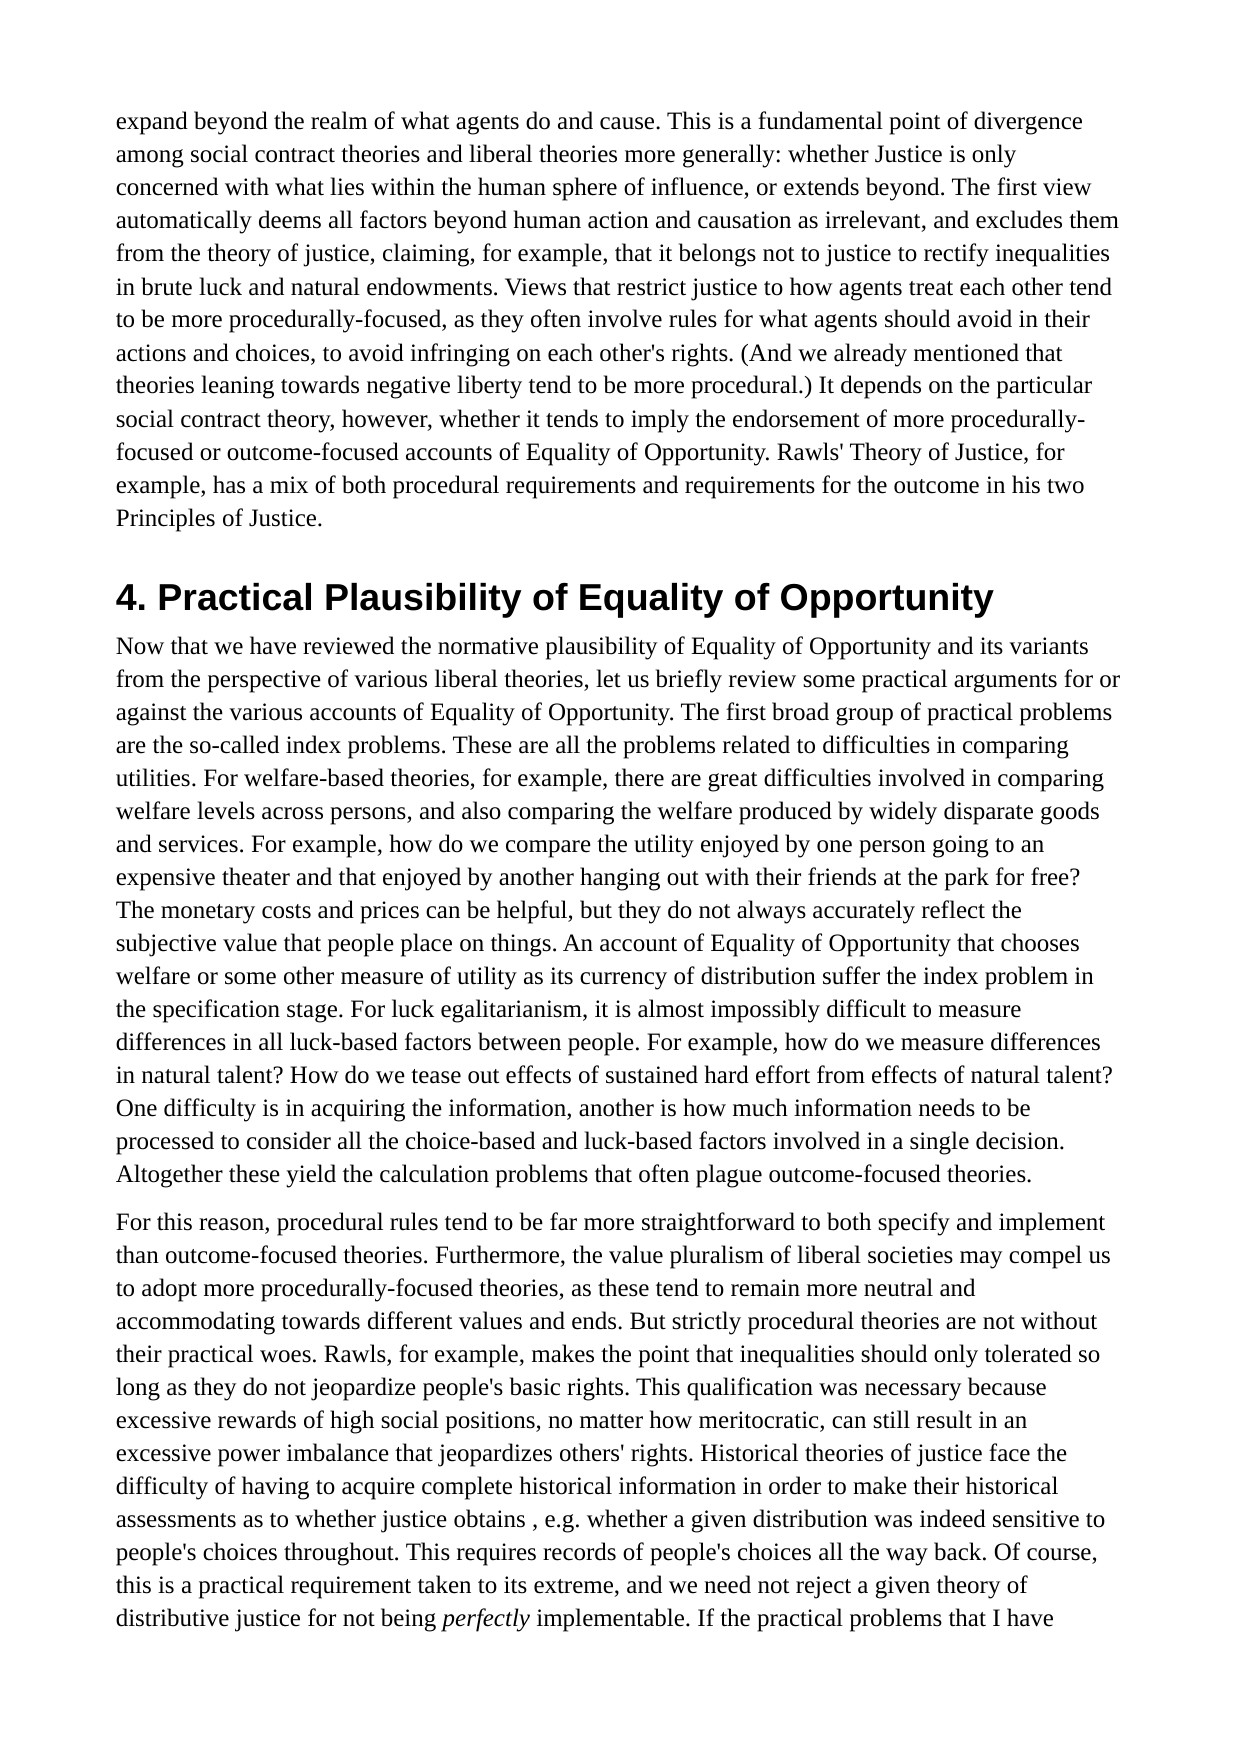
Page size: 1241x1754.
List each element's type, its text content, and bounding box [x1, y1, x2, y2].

subtitle 4. Practical Plausibility of Equality of Opportunity [116, 575, 1125, 618]
text expand beyond the realm of what agents do and cause. This is a fundamental point of divergence among social contract theories and liberal theories more generally: whether Justice is only concerned with what lies within the human sphere of influence, or extends beyond. The first view automatically deems all factors beyond human action and causation as irrelevant, and excludes them from the theory of justice, claiming, for example, that it belongs not to justice to rectify inequalities in brute luck and natural endowments. Views that restrict justice to how agents treat each other tend to be more procedurally-focused, as they often involve rules for what agents should avoid in their actions and choices, to avoid infringing on each other's rights. (And we already mentioned that theories leaning towards negative liberty tend to be more procedural.) It depends on the particular social contract theory, however, whether it tends to imply the endorsement of more procedurally-focused or outcome-focused accounts of Equality of Opportunity. Rawls' Theory of Justice, for example, has a mix of both procedural requirements and requirements for the outcome in his two Principles of Justice. [116, 106, 1125, 531]
text For this reason, procedural rules tend to be far more straightforward to both specify and implement than outcome-focused theories. Furthermore, the value pluralism of liberal societies may compel us to adopt more procedurally-focused theories, as these tend to remain more neutral and accommodating towards different values and ends. But strictly procedural theories are not without their practical woes. Rawls, for example, makes the point that inequalities should only tolerated so long as they do not jeopardize people's basic rights. This qualification was necessary because excessive rewards of high social positions, no matter how meritocratic, can still result in an excessive power imbalance that jeopardizes others' rights. Historical theories of justice face the difficulty of having to acquire complete historical information in order to make their historical assessments as to whether justice obtains , e.g. whether a given distribution was indeed sensitive to people's choices throughout. This requires records of people's choices all the way back. Of course, this is a practical requirement taken to its extreme, and we need not reject a given theory of distributive justice for not being perfectly implementable. If the practical problems that I have [116, 1207, 1125, 1632]
text Now that we have reviewed the normative plausibility of Equality of Opportunity and its variants from the perspective of various liberal theories, let us briefly review some practical arguments for or against the various accounts of Equality of Opportunity. The first broad group of practical problems are the so-called index problems. These are all the problems related to difficulties in comparing utilities. For welfare-based theories, for example, there are great difficulties involved in comparing welfare levels across persons, and also comparing the welfare produced by widely disparate goods and services. For example, how do we compare the utility enjoyed by one person going to an expensive theater and that enjoyed by another hanging out with their friends at the park for free? The monetary costs and prices can be helpful, but they do not always accurately reflect the subjective value that people place on things. An account of Equality of Opportunity that chooses welfare or some other measure of utility as its currency of distribution suffer the index problem in the specification stage. For luck egalitarianism, it is almost impossibly difficult to measure differences in all luck-based factors between people. For example, how do we measure differences in natural talent? How do we tease out effects of sustained hard effort from effects of natural talent? One difficulty is in acquiring the information, another is how much information needs to be processed to consider all the choice-based and luck-based factors involved in a single decision. Altogether these yield the calculation problems that often plague outcome-focused theories. [116, 631, 1125, 1188]
